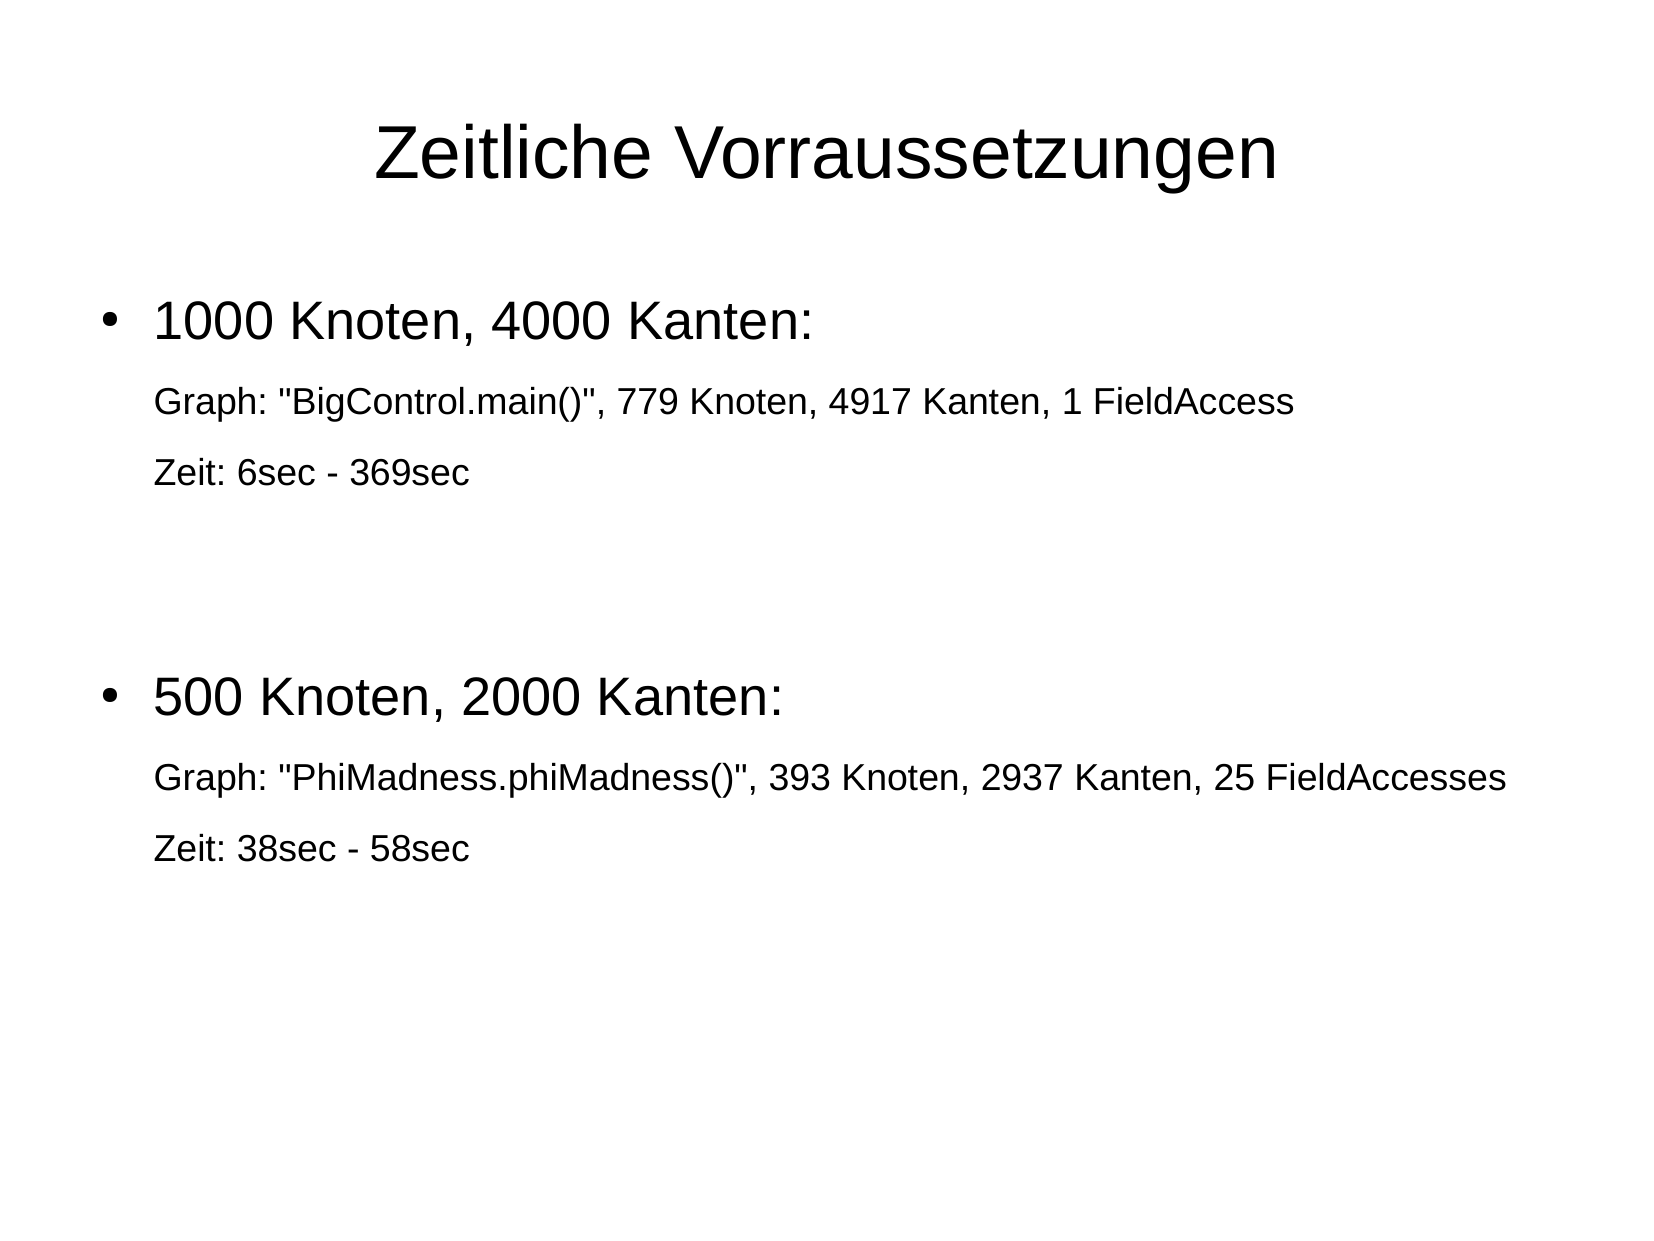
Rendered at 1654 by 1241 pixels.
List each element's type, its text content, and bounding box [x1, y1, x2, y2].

title Zeitliche Vorraussetzungen [82, 49, 1571, 257]
list 1000 Knoten, 4000 Kanten: Graph: "BigControl.main()", 779 Knoten, 4917 Kanten, 1 FieldAccess Zeit: 6sec - 369sec 500 Knoten, 2000 Kanten: Graph: "PhiMadness.phiMadness()", 393 Knoten, 2937 Kanten, 25 FieldAccesses Zeit: 38sec - 58sec [82, 290, 1571, 1010]
